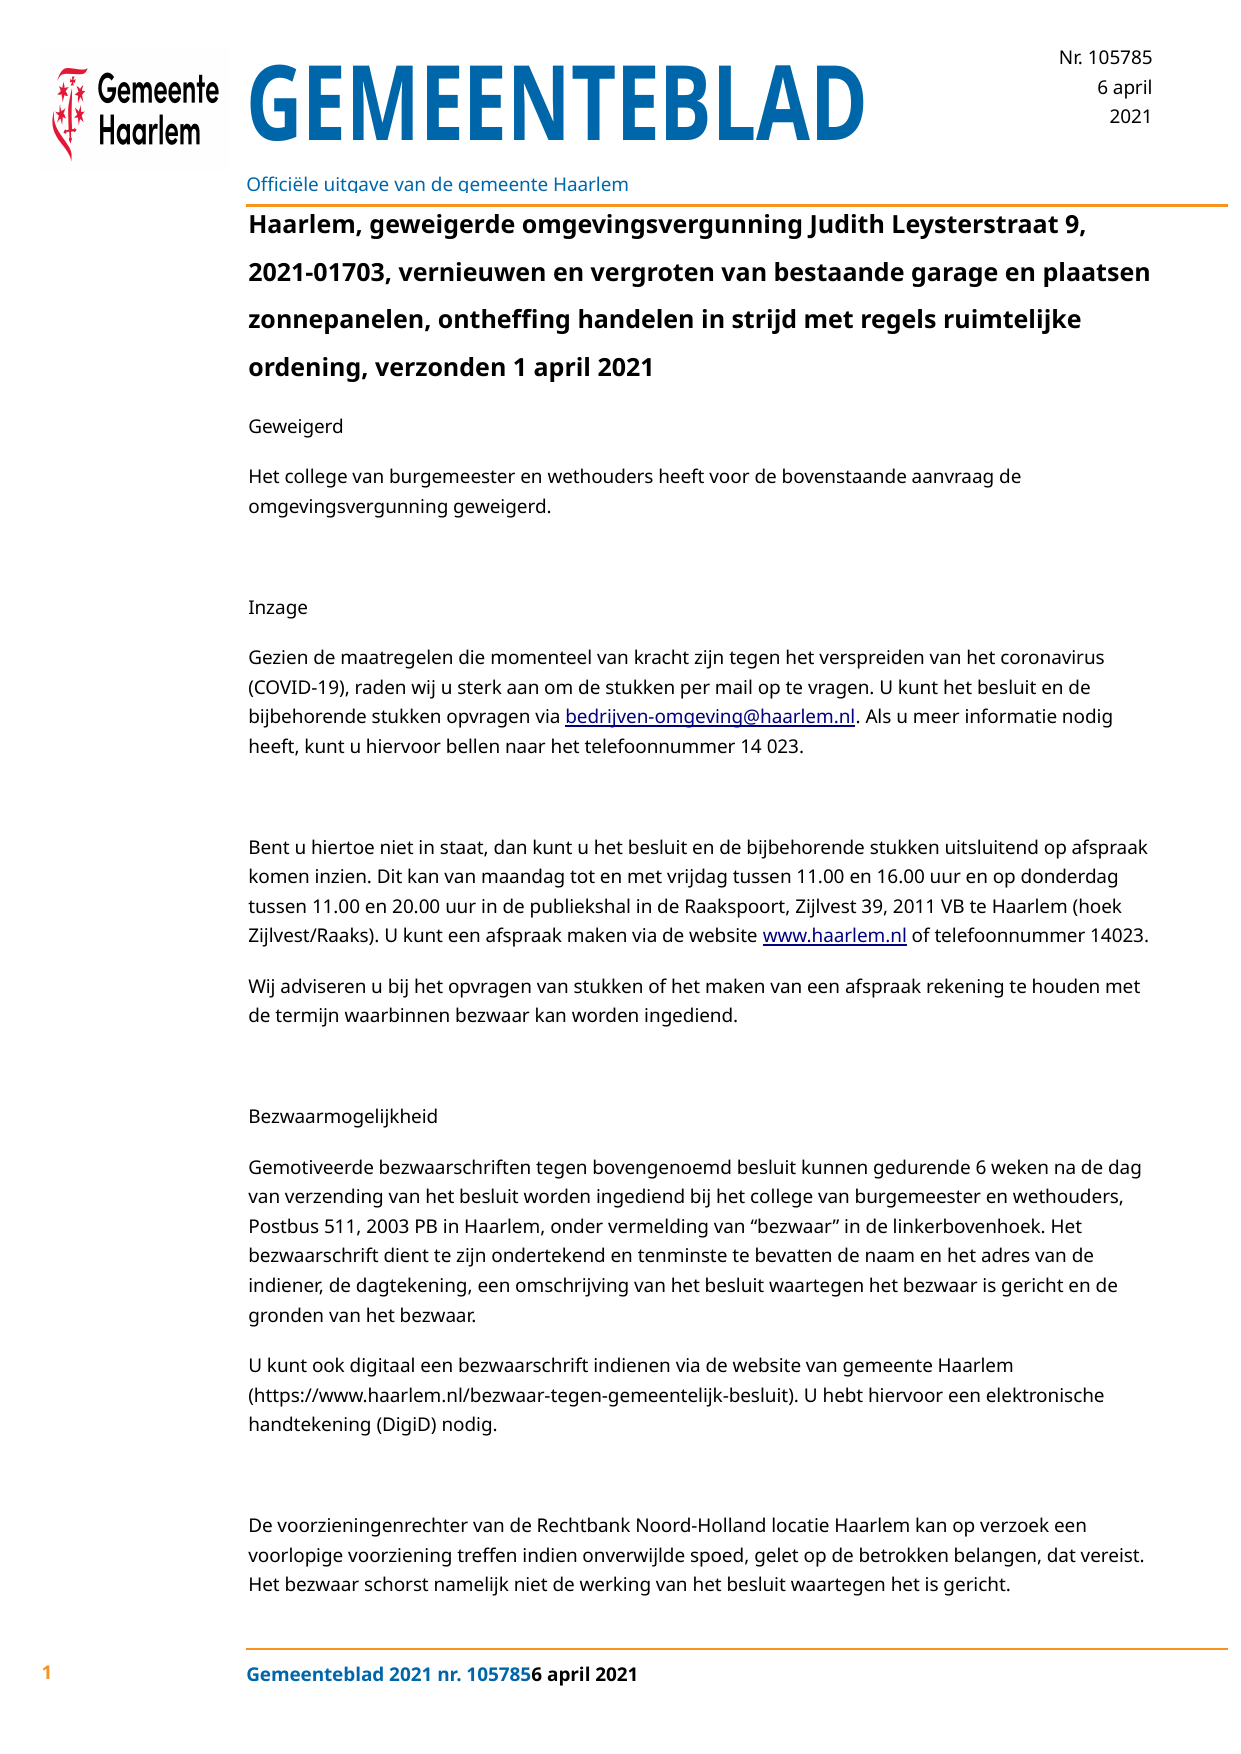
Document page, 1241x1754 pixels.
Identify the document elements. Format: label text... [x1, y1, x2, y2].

text U kunt ook digitaal een bezwaarschrift indienen via de website van gemeente Haarlem (https://www.haarlem.nl/bezwaar-tegen-gemeentelijk-besluit). U hebt hiervoor een elektronische handtekening (DigiD) nodig. [248, 1352, 1152, 1437]
text Wij adviseren u bij het opvragen van stukken of het maken van een afspraak rekening te houden met de termijn waarbinnen bezwaar kan worden ingediend. [248, 973, 1152, 1028]
text Bezwaarmogelijkheid [248, 1103, 1152, 1129]
text Gezien de maatregelen die momenteel van kracht zijn tegen het verspreiden van het coronavirus (COVID-19), raden wij u sterk aan om de stukken per mail op te vragen. U kunt het besluit en de bijbehorende stukken opvragen via bedrijven-omgeving@haarlem.nl. Als u meer informatie nodig heeft, kunt u hiervoor bellen naar het telefoonnummer 14 023. [248, 644, 1152, 759]
text Gemotiveerde bezwaarschriften tegen bovengenoemd besluit kunnen gedurende 6 weken na de dag van verzending van het besluit worden ingediend bij het college van burgemeester en wethouders, Postbus 511, 2003 PB in Haarlem, onder vermelding van “bezwaar” in de linkerbovenhoek. Het bezwaarschrift dient te zijn ondertekend en tenminste te bevatten de naam en het adres van de indiener, de dagtekening, een omschrijving van het besluit waartegen het bezwaar is gericht en de gronden van het bezwaar. [248, 1154, 1152, 1328]
text Bent u hiertoe niet in staat, dan kunt u het besluit en de bijbehorende stukken uitsluitend op afspraak komen inzien. Dit kan van maandag tot en met vrijdag tussen 11.00 en 16.00 uur en op donderdag tussen 11.00 en 20.00 uur in de publiekshal in de Raakspoort, Zijlvest 39, 2011 VB te Haarlem (hoek Zijlvest/Raaks). U kunt een afspraak maken via de website www.haarlem.nl of telefoonnummer 14023. [248, 834, 1152, 948]
picture [41, 47, 231, 172]
text Inzage [248, 594, 1152, 620]
text Haarlem, geweigerde omgevingsvergunning Judith Leysterstraat 9, 2021-01703, vernieuwen en vergroten van bestaande garage en plaatsen zonnepanelen, ontheffing handelen in strijd met regels ruimtelijke ordening, verzonden 1 april 2021 [248, 207, 1152, 384]
text De voorzieningenrechter van de Rechtbank Noord-Holland locatie Haarlem kan op verzoek een voorlopige voorziening treffen indien onverwijlde spoed, gelet op de betrokken belangen, dat vereist. Het bezwaar schorst namelijk niet de werking van het besluit waartegen het is gericht. [248, 1512, 1152, 1597]
text Het college van burgemeester en wethouders heeft voor de bovenstaande aanvraag de omgevingsvergunning geweigerd. [248, 463, 1152, 519]
text Geweigerd [248, 413, 1152, 439]
